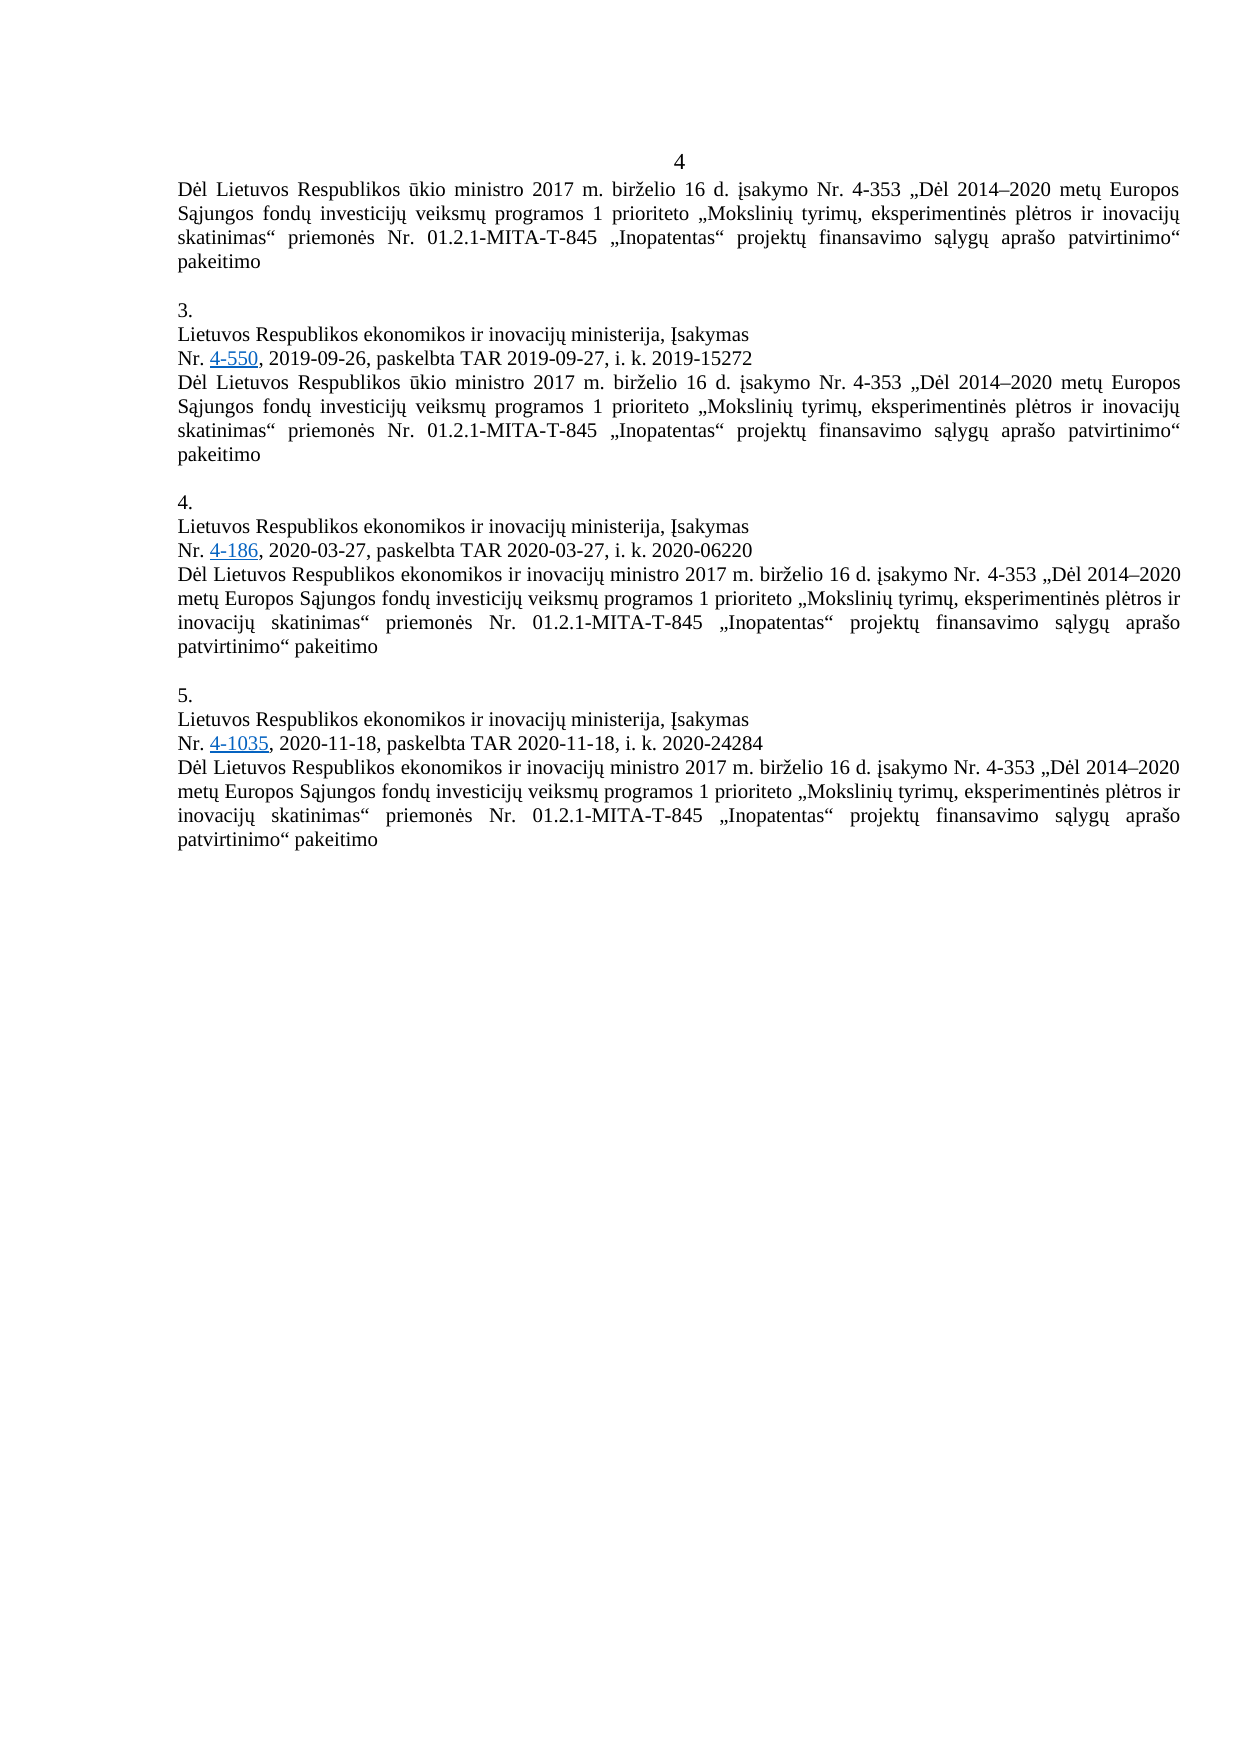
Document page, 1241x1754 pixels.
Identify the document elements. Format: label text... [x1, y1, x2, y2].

text Lietuvos Respublikos ekonomikos ir inovacijų ministerija, Įsakymas [177, 707, 1181, 731]
text 5. [177, 682, 1181, 707]
text 3. [177, 297, 1181, 322]
text Nr. 4-186, 2020-03-27, paskelbta TAR 2020-03-27, i. k. 2020-06220 [177, 538, 1181, 562]
text Dėl Lietuvos Respublikos ekonomikos ir inovacijų ministro 2017 m. birželio 16 d. įsakymo Nr. 4-353 „Dėl 2014–2020 metų Europos Sąjungos fondų investicijų veiksmų programos 1 prioriteto „Mokslinių tyrimų, eksperimentinės plėtros ir inovacijų skatinimas“ priemonės Nr. 01.2.1-MITA-T-845 „Inopatentas“ projektų finansavimo sąlygų aprašo patvirtinimo“ pakeitimo [177, 755, 1181, 851]
text Nr. 4-550, 2019-09-26, paskelbta TAR 2019-09-27, i. k. 2019-15272 [177, 346, 1181, 370]
text Dėl Lietuvos Respublikos ūkio ministro 2017 m. birželio 16 d. įsakymo Nr. 4-353 „Dėl 2014–2020 metų Europos Sąjungos fondų investicijų veiksmų programos 1 prioriteto „Mokslinių tyrimų, eksperimentinės plėtros ir inovacijų skatinimas“ priemonės Nr. 01.2.1-MITA-T-845 „Inopatentas“ projektų finansavimo sąlygų aprašo patvirtinimo“ pakeitimo [177, 370, 1181, 466]
text Dėl Lietuvos Respublikos ūkio ministro 2017 m. birželio 16 d. įsakymo Nr. 4-353 „Dėl 2014–2020 metų Europos Sąjungos fondų investicijų veiksmų programos 1 prioriteto „Mokslinių tyrimų, eksperimentinės plėtros ir inovacijų skatinimas“ priemonės Nr. 01.2.1-MITA-T-845 „Inopatentas“ projektų finansavimo sąlygų aprašo patvirtinimo“ pakeitimo [177, 177, 1181, 273]
text Lietuvos Respublikos ekonomikos ir inovacijų ministerija, Įsakymas [177, 322, 1181, 346]
text Nr. 4-1035, 2020-11-18, paskelbta TAR 2020-11-18, i. k. 2020-24284 [177, 731, 1181, 755]
text Dėl Lietuvos Respublikos ekonomikos ir inovacijų ministro 2017 m. birželio 16 d. įsakymo Nr. 4-353 „Dėl 2014–2020 metų Europos Sąjungos fondų investicijų veiksmų programos 1 prioriteto „Mokslinių tyrimų, eksperimentinės plėtros ir inovacijų skatinimas“ priemonės Nr. 01.2.1-MITA-T-845 „Inopatentas“ projektų finansavimo sąlygų aprašo patvirtinimo“ pakeitimo [177, 562, 1181, 658]
text Lietuvos Respublikos ekonomikos ir inovacijų ministerija, Įsakymas [177, 514, 1181, 538]
text 4. [177, 490, 1181, 514]
